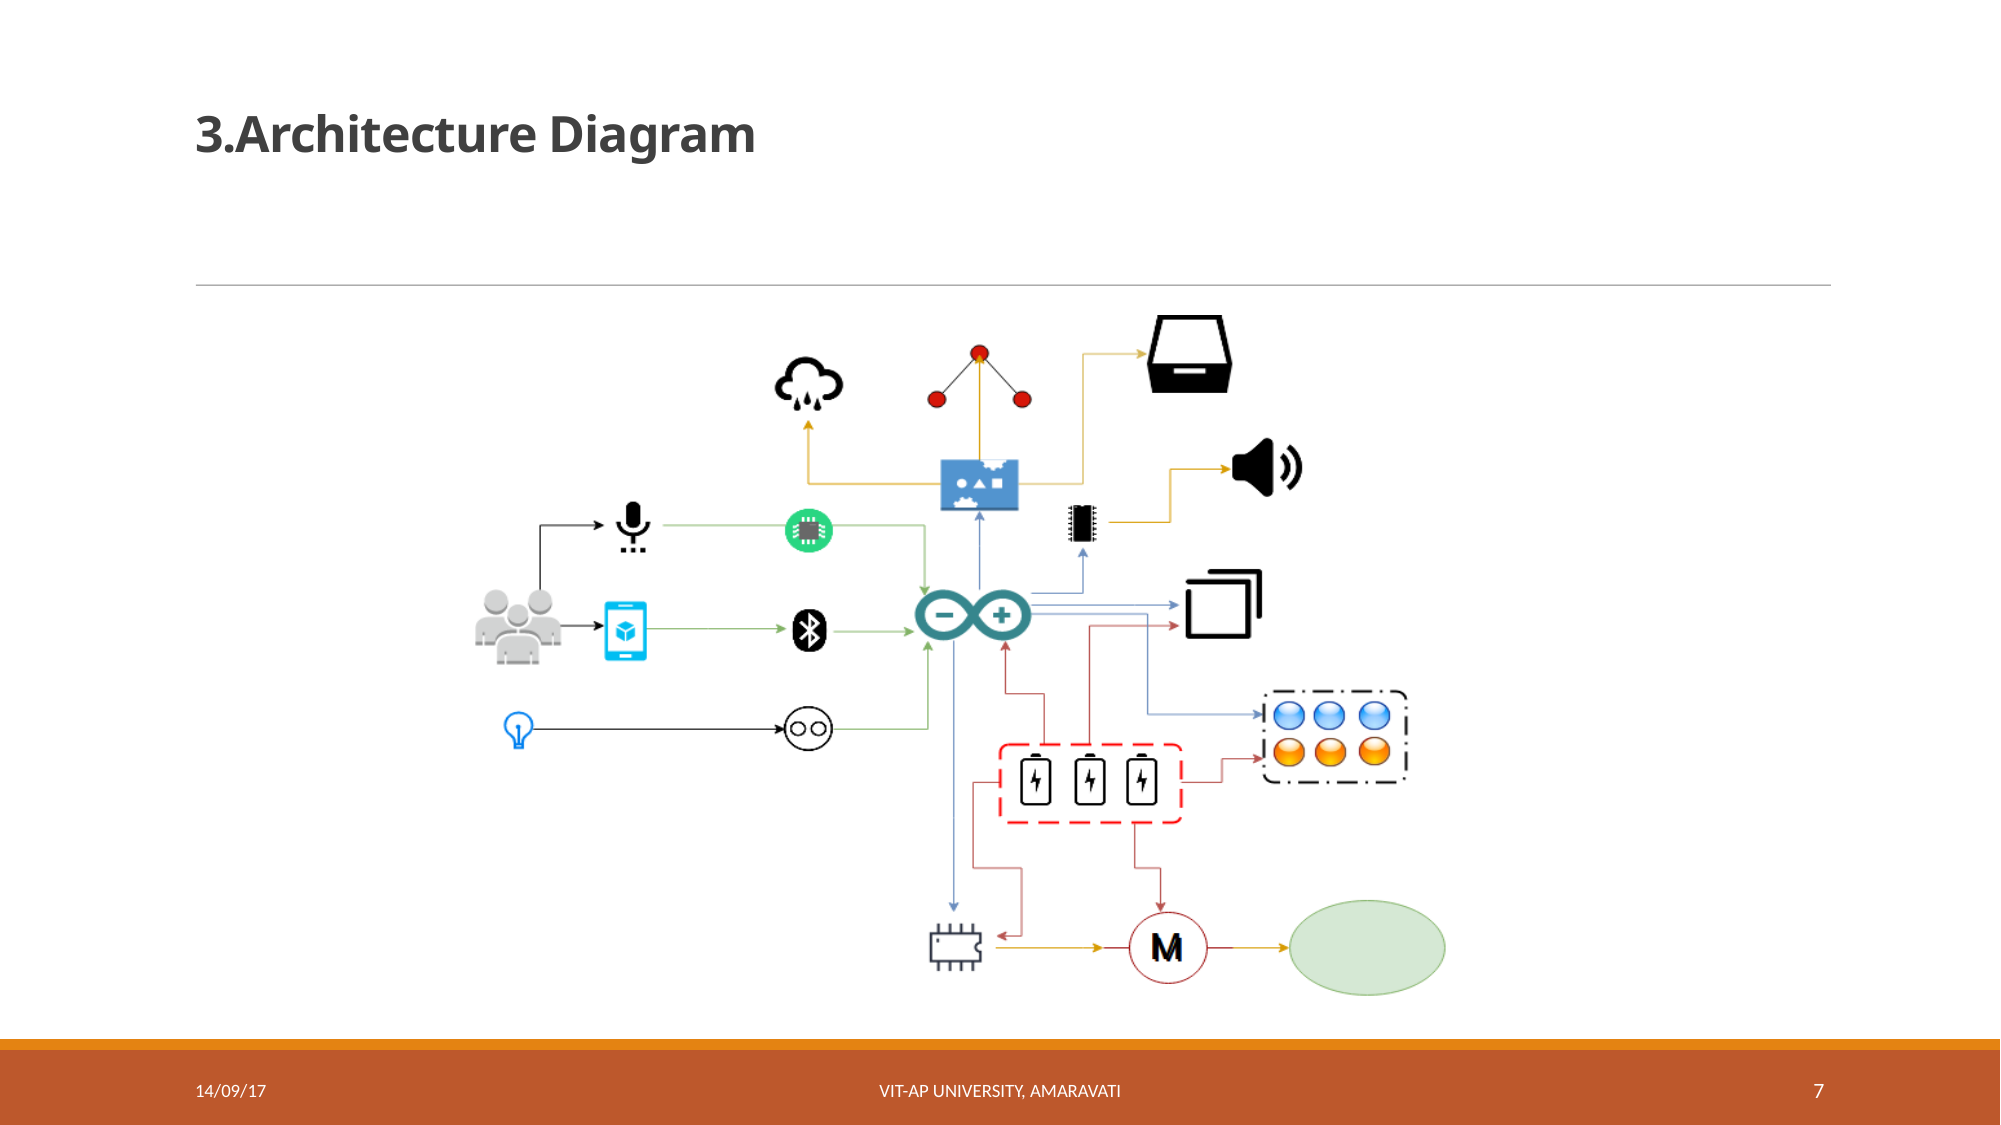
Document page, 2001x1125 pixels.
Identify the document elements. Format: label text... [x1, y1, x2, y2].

footer VIT-AP University, Amaravati [604, 1059, 1396, 1120]
picture [475, 315, 1447, 997]
title 3.Architecture Diagram [180, 47, 1830, 171]
slide_number [1624, 1059, 1840, 1120]
slide_number 14/09/17 [180, 1059, 586, 1120]
